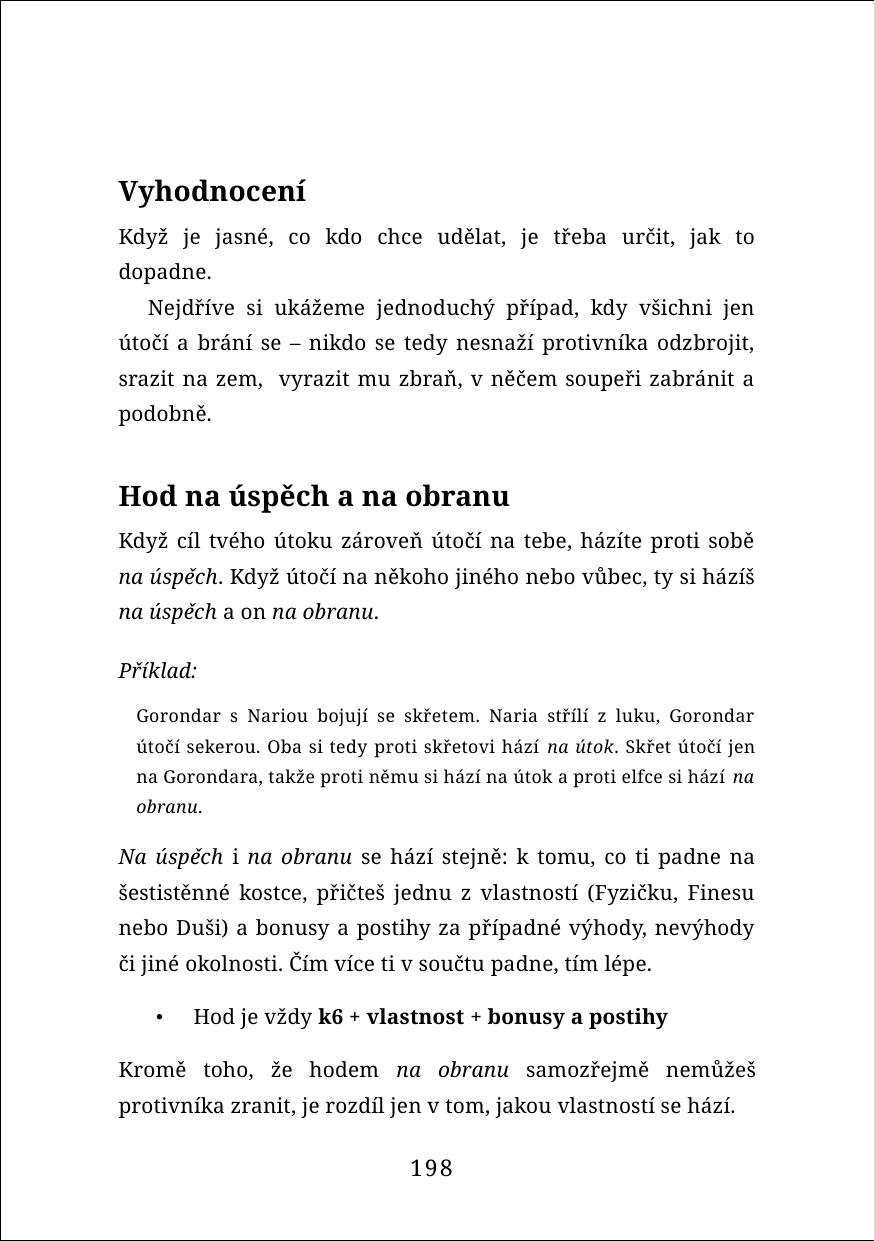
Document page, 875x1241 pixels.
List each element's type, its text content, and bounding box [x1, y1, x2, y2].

text Příklad: [118, 657, 756, 685]
subtitle Vyhodnocení [118, 172, 756, 210]
text Kromě toho, že hodem na obranu samozřejmě nemůžeš protivníka zranit, je rozdíl jen v tom, jakou vlastností se hází. [118, 1056, 756, 1119]
subtitle Hod na úspěch a na obranu [118, 476, 756, 515]
text Na úspěch i na obranu se hází stejně: k tomu, co ti padne na šestistěnné kostce, přičteš jednu z vlastností (Fyzičku, Finesu nebo Duši) a bonusy a postihy za případné výhody, nevýhody či jiné okolnosti. Čím více ti v součtu padne, tím lépe. [118, 842, 756, 977]
text Když je jasné, co kdo chce udělat, je třeba určit, jak to dopadne. Nejdříve si ukážeme jednoduchý případ, kdy všichni jen útočí a brání se – nikdo se tedy nesnaží protivníka odzbrojit, srazit na zem, vyrazit mu zbraň, v něčem soupeři zabránit a podobně. [118, 222, 756, 428]
text Když cíl tvého útoku zároveň útočí na tebe, házíte proti sobě na úspěch. Když útočí na někoho jiného nebo vůbec, ty si házíš na úspěch a on na obranu. [118, 526, 756, 626]
list Hod je vždy k6 + vlastnost + bonusy a postihy [156, 1002, 756, 1031]
text Gorondar s Nariou bojují se skřetem. Naria střílí z luku, Gorondar útočí sekerou. Oba si tedy proti skřetovi hází na útok. Skřet útočí jen na Gorondara, takže proti němu si hází na útok a proti elfce si hází na obranu. [136, 704, 756, 819]
